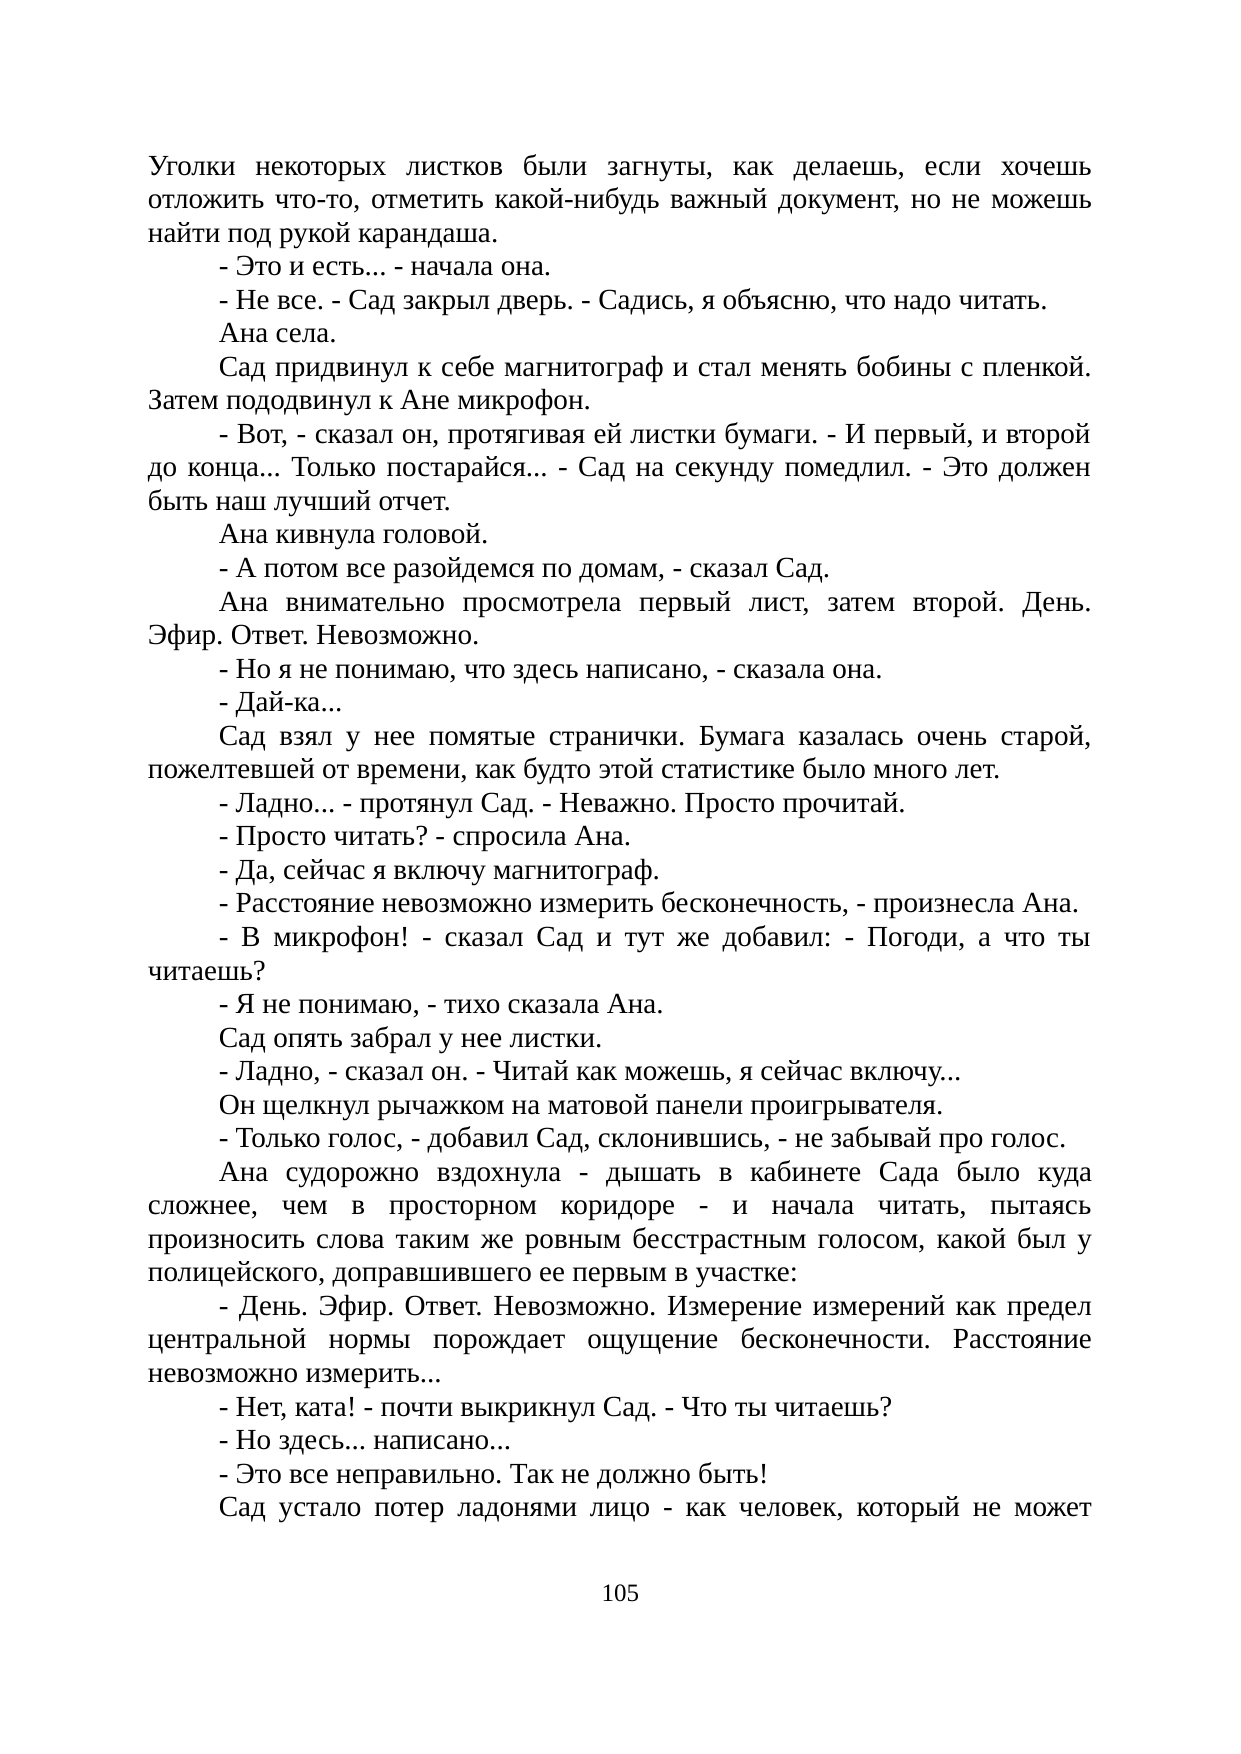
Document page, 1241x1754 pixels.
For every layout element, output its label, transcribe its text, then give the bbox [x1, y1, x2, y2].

text - Но здесь... написано... [148, 1422, 1093, 1456]
text Ана судорожно вздохнула - дышать в кабинете Сада было куда сложнее, чем в просторном коридоре - и начала читать, пытаясь произносить слова таким же ровным бесстрастным голосом, какой был у полицейского, доправшившего ее первым в участке: [148, 1154, 1093, 1288]
text - Нет, ката! - почти выкрикнул Сад. - Что ты читаешь? [148, 1389, 1093, 1422]
text - Я не понимаю, - тихо сказала Ана. [148, 986, 1093, 1020]
text - Ладно... - протянул Сад. - Неважно. Просто прочитай. [148, 785, 1093, 818]
text Сад опять забрал у нее листки. [148, 1020, 1093, 1053]
text - Расстояние невозможно измерить бесконечность, - произнесла Ана. [148, 886, 1093, 919]
text - Вот, - сказал он, протягивая ей листки бумаги. - И первый, и второй до конца... Только постарайся... - Сад на секунду помедлил. - Это должен быть наш лучший отчет. [148, 416, 1093, 517]
text Он щелкнул рычажком на матовой панели проигрывателя. [148, 1087, 1093, 1120]
text Уголки некоторых листков были загнуты, как делаешь, если хочешь отложить что-то, отметить какой-нибудь важный документ, но не можешь найти под рукой карандаша. [148, 148, 1093, 248]
text - А потом все разойдемся по домам, - сказал Сад. [148, 550, 1093, 584]
text - Только голос, - добавил Сад, склонившись, - не забывай про голос. [148, 1120, 1093, 1154]
text Сад взял у нее помятые странички. Бумага казалась очень старой, пожелтевшей от времени, как будто этой статистике было много лет. [148, 718, 1093, 785]
text - Да, сейчас я включу магнитограф. [148, 852, 1093, 886]
text Сад придвинул к себе магнитограф и стал менять бобины с пленкой. Затем пододвинул к Ане микрофон. [148, 349, 1093, 416]
text - Но я не понимаю, что здесь написано, - сказала она. [148, 651, 1093, 684]
text Ана села. [148, 315, 1093, 349]
text Ана внимательно просмотрела первый лист, затем второй. День. Эфир. Ответ. Невозможно. [148, 584, 1093, 651]
text - Это и есть... - начала она. [148, 248, 1093, 282]
text - Дай-ка... [148, 684, 1093, 718]
text - День. Эфир. Ответ. Невозможно. Измерение измерений как предел центральной нормы порождает ощущение бесконечности. Расстояние невозможно измерить... [148, 1288, 1093, 1389]
text - Ладно, - сказал он. - Читай как можешь, я сейчас включу... [148, 1053, 1093, 1087]
text - Это все неправильно. Так не должно быть! [148, 1456, 1093, 1489]
text Сад устало потер ладонями лицо - как человек, который не может [148, 1489, 1093, 1523]
text - В микрофон! - сказал Сад и тут же добавил: - Погоди, а что ты читаешь? [148, 919, 1093, 986]
text - Не все. - Сад закрыл дверь. - Садись, я объясню, что надо читать. [148, 282, 1093, 315]
text Ана кивнула головой. [148, 517, 1093, 550]
text - Просто читать? - спросила Ана. [148, 818, 1093, 852]
